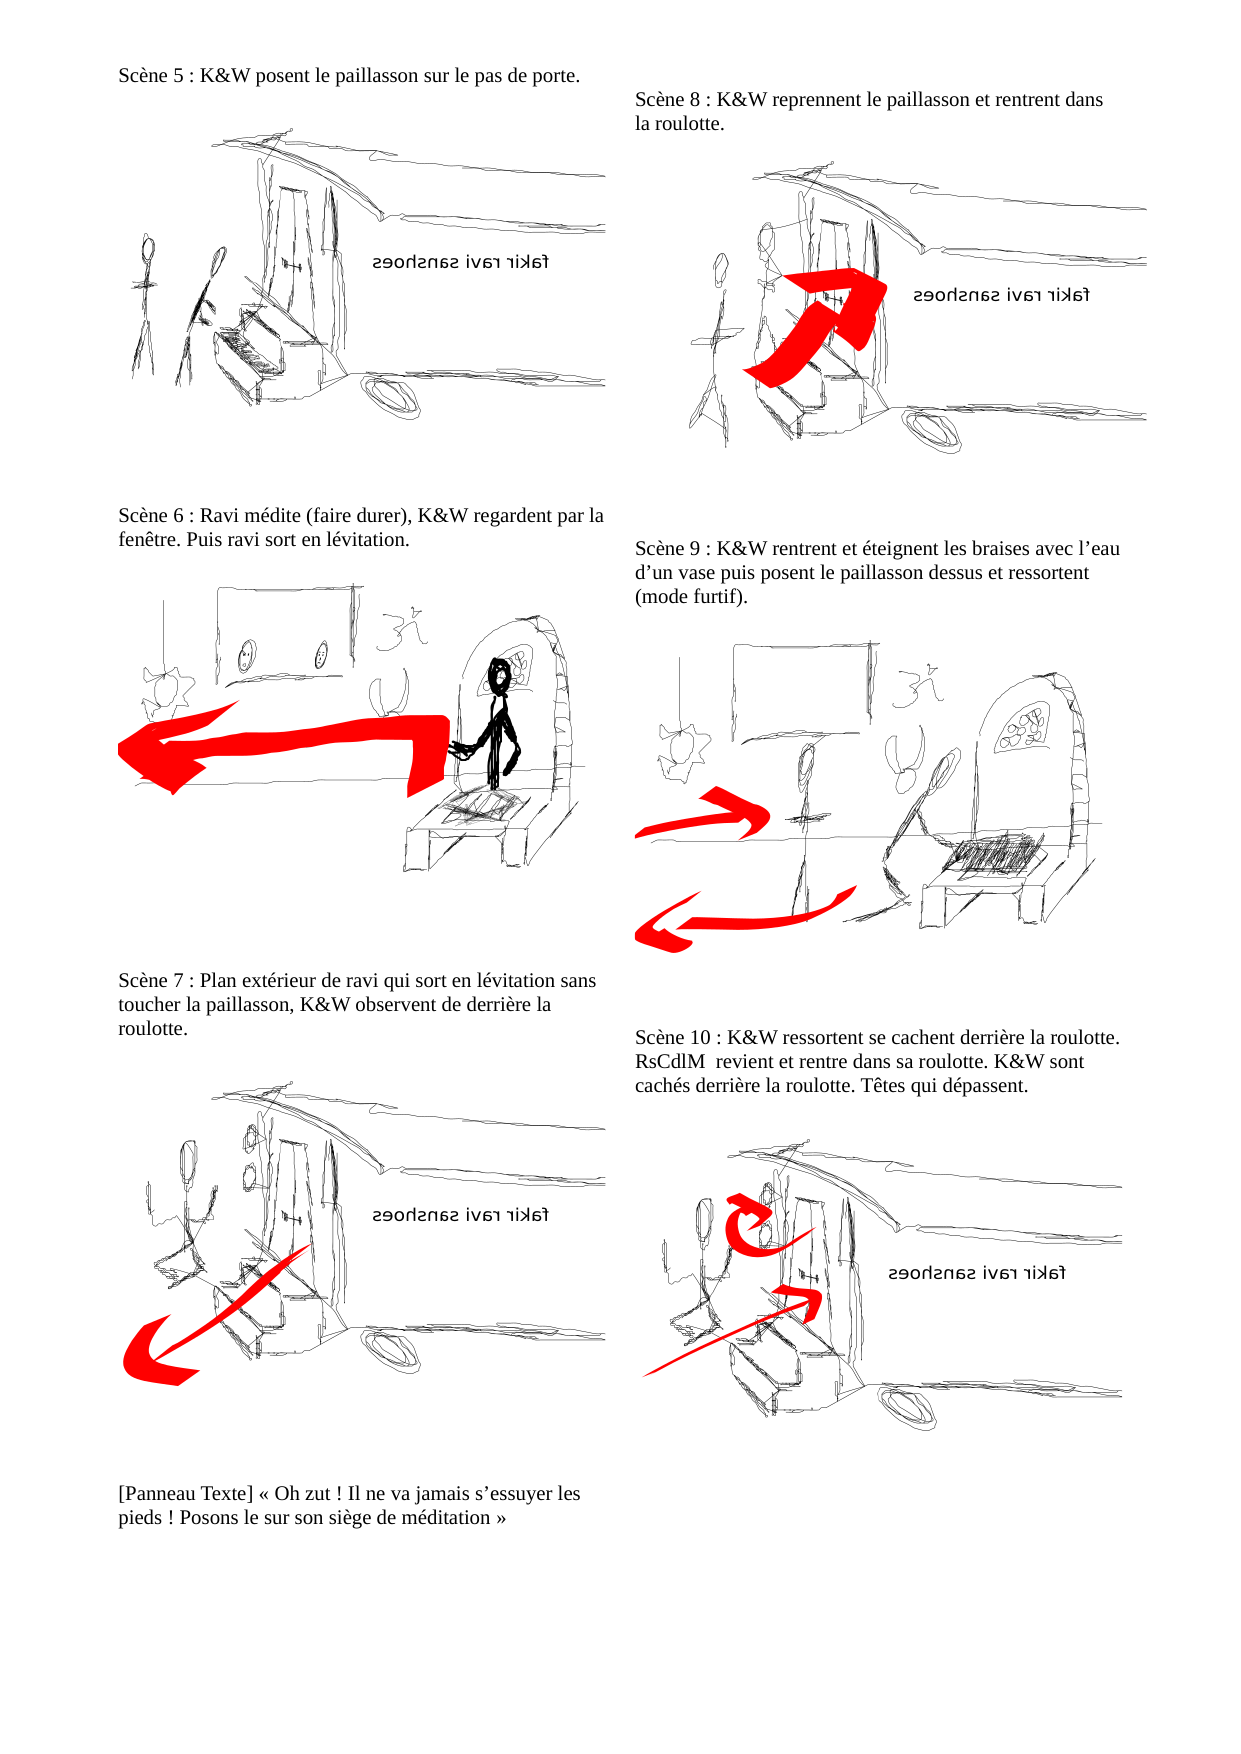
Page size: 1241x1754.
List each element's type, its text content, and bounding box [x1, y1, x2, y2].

picture [659, 143, 1147, 489]
text Scène 5 : K&W posent le paillasson sur le pas de porte. [118, 62, 605, 110]
text Scène 8 : K&W reprennent le paillasson et rentrent dans la roulotte. [635, 87, 1122, 135]
picture [118, 110, 606, 455]
text Scène 9 : K&W rentrent et éteignent les braises avec l’eau d’un vase puis posent le paillasson dessus et ressortent (mode furtif). [635, 536, 1122, 608]
text [Panneau Texte] « Oh zut ! Il ne va jamais s’essuyer les pieds ! Posons le sur son siège de méditation » [118, 1481, 605, 1529]
picture [118, 575, 606, 920]
text Scène 7 : Plan extérieur de ravi qui sort en lévitation sans toucher la paillasson, K&W observent de derrière la roulotte. [118, 968, 605, 1040]
picture [634, 632, 1123, 977]
picture [118, 1064, 606, 1409]
text Scène 10 : K&W ressortent se cachent derrière la roulotte. RsCdlM revient et rentre dans sa roulotte. K&W sont cachés derrière la roulotte. Têtes qui dépassent. [635, 1025, 1122, 1121]
text Scène 6 : Ravi médite (faire durer), K&W regardent par la fenêtre. Puis ravi sort en lévitation. [118, 503, 605, 551]
picture [634, 1121, 1123, 1466]
